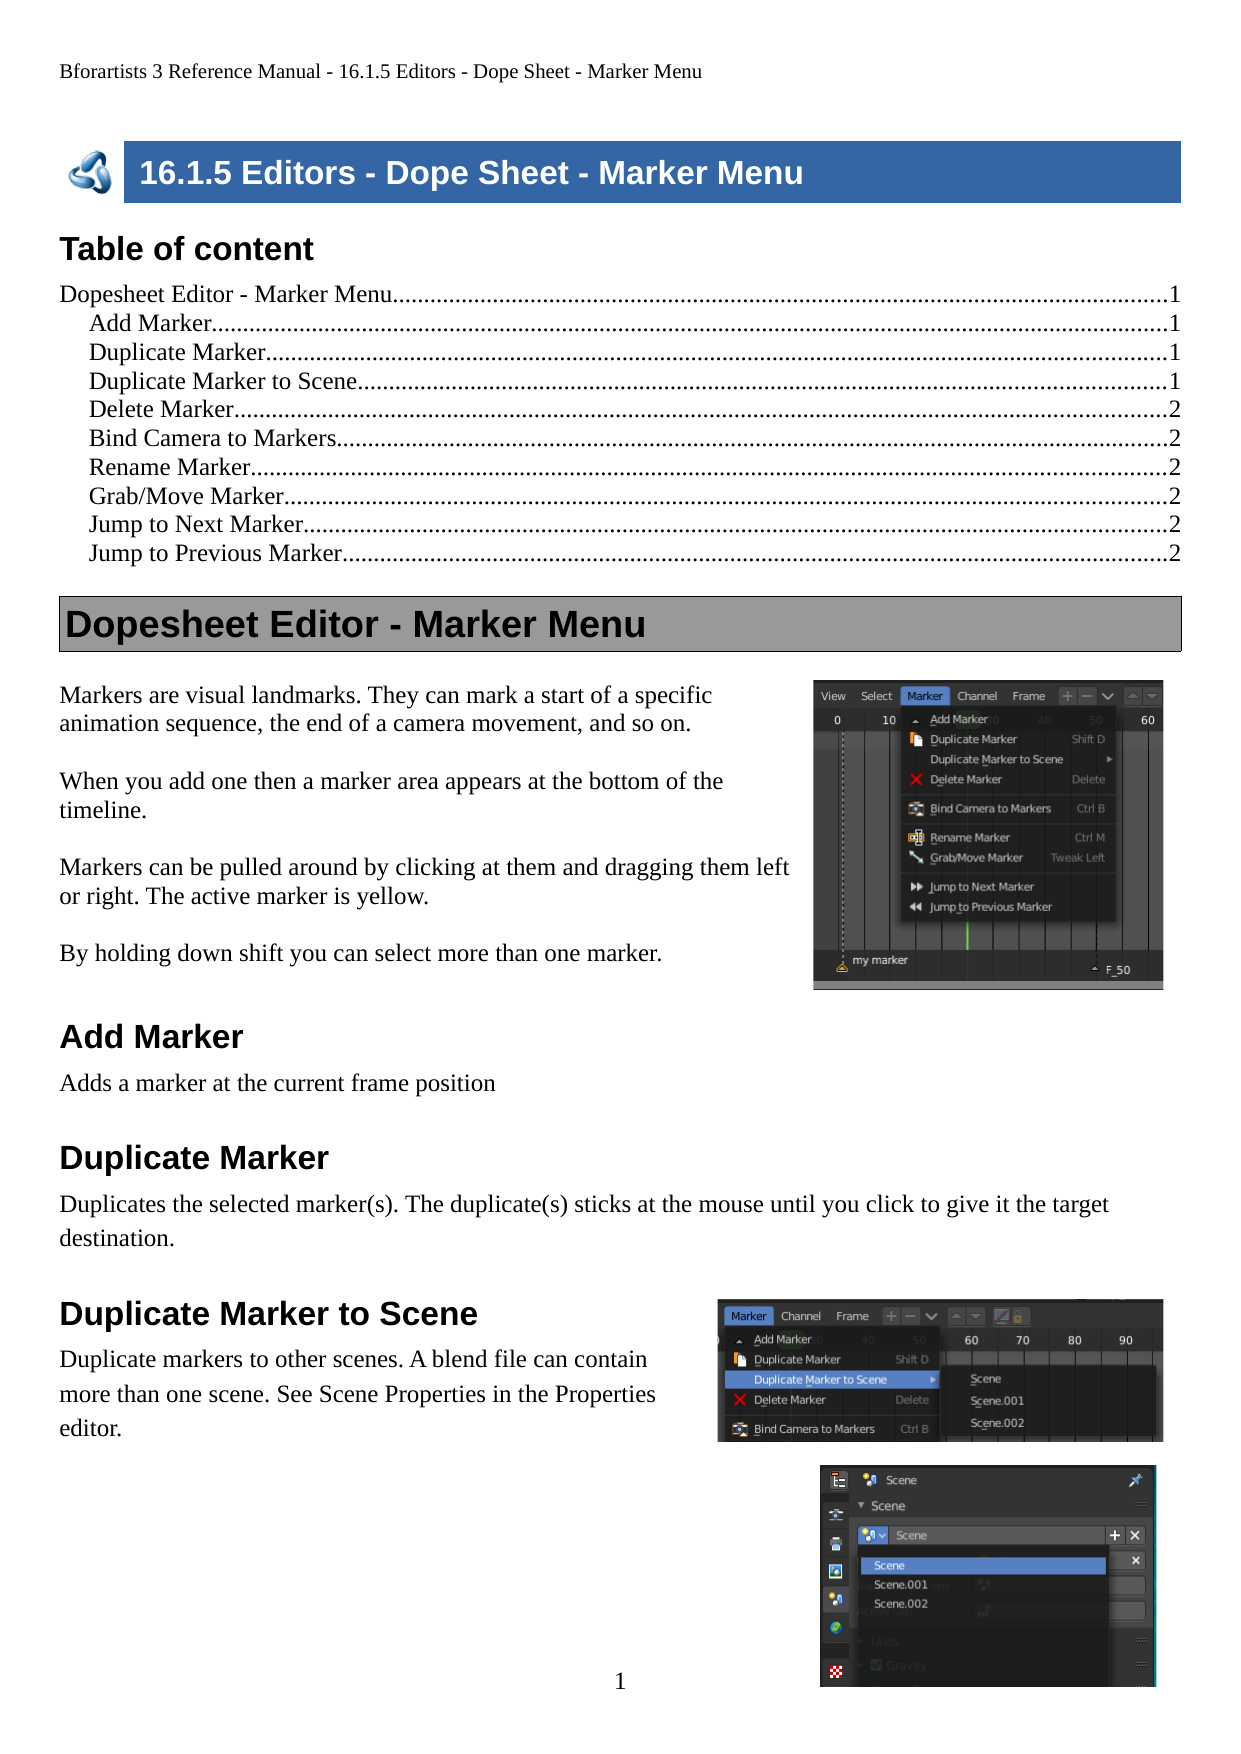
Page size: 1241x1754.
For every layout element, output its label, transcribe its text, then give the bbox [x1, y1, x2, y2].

picture [717, 1299, 1164, 1442]
table_header Dopesheet Editor - Marker Menu [60, 597, 1181, 651]
text Jump to Next Marker 2 [88, 509, 1181, 538]
text Markers are visual landmarks. They can mark a start of a specific animation sequence, the end of a camera movement, and so on. [59, 680, 813, 737]
text Grab/Move Marker 2 [88, 481, 1181, 509]
text Duplicate Marker to Scene 1 [88, 366, 1181, 394]
text By holding down shift you can select more than one marker. [59, 938, 813, 967]
table_header 16.1.5 Editors - Dope Sheet - Marker Menu [124, 141, 1181, 203]
text Rename Marker 2 [88, 452, 1181, 481]
text Duplicates the selected marker(s). The duplicate(s) sticks at the mouse until you click to give it the target destination. [59, 1189, 1181, 1252]
table_header [59, 141, 124, 203]
text Adds a marker at the current frame position [59, 1068, 1181, 1097]
text Duplicate markers to other scenes. A blend file can contain more than one scene. See Scene Properties in the Properties editor. [59, 1344, 717, 1442]
text Bind Camera to Markers 2 [88, 423, 1181, 452]
text Dopesheet Editor - Marker Menu 1 [59, 279, 1181, 308]
subtitle Add Marker [59, 1017, 1181, 1056]
subtitle Table of content [59, 228, 1181, 267]
picture [65, 147, 114, 197]
picture [813, 680, 1164, 990]
text When you add one then a marker area appears at the bottom of the timeline. [59, 766, 813, 823]
subtitle Duplicate Marker to Scene [59, 1293, 1181, 1332]
text Delete Marker 2 [88, 394, 1181, 423]
subtitle Duplicate Marker [59, 1138, 1181, 1177]
text Jump to Previous Marker 2 [88, 538, 1181, 567]
text Markers can be pulled around by clicking at them and dragging them left or right. The active marker is yellow. [59, 852, 813, 910]
text Duplicate Marker 1 [88, 337, 1181, 366]
text Add Marker 1 [88, 308, 1181, 337]
picture [820, 1465, 1157, 1687]
